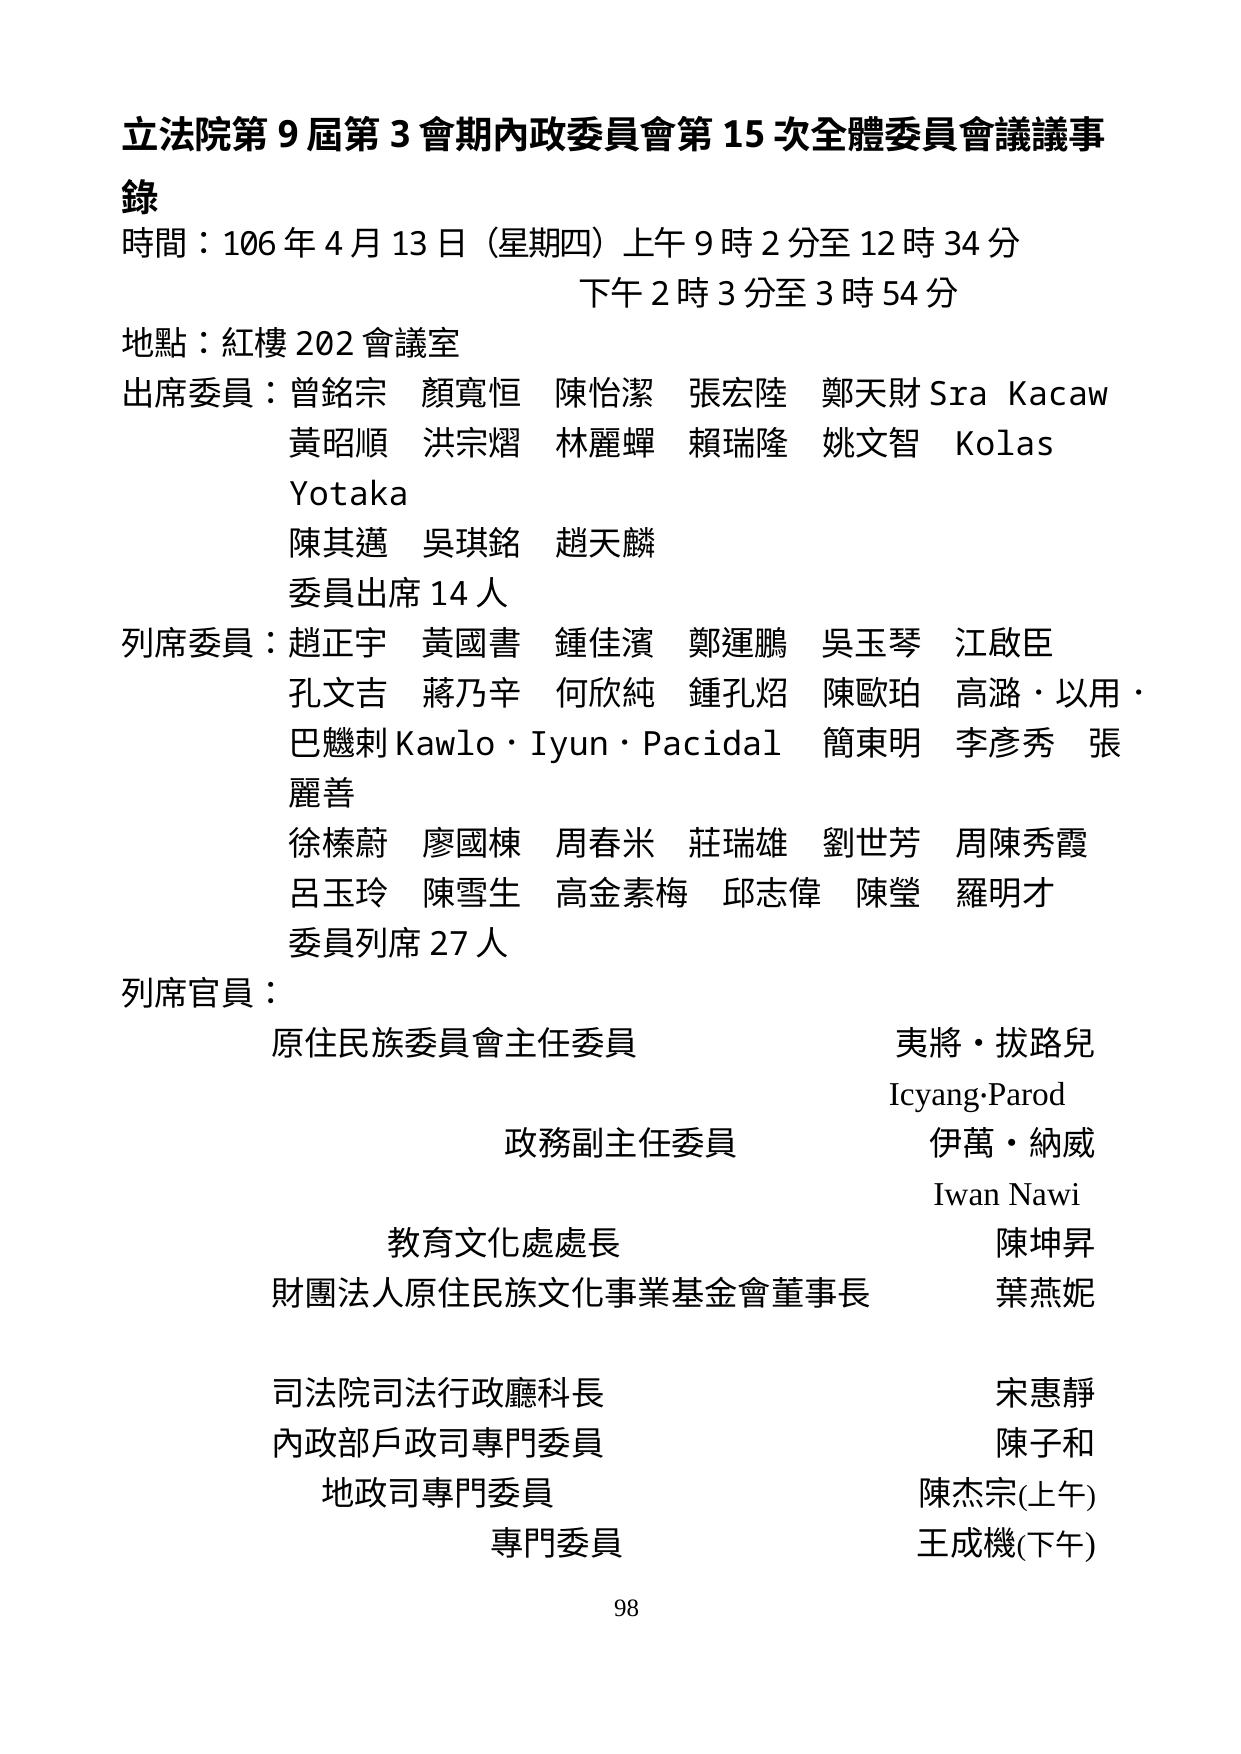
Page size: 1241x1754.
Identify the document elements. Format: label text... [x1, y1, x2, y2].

text 時間：106年4月13日（星期四）上午9時2分至12時34分 [121, 216, 1132, 266]
text 財團法人原住民族文化事業基金會董事長 葉燕妮 [271, 1266, 1132, 1366]
text 政務副主任委員 伊萬‧納威 [504, 1116, 1132, 1166]
text 陳其邁 吳琪銘 趙天麟 [288, 516, 1146, 566]
text 立法院第9屆第3會期內政委員會第15次全體委員會議議事錄 [121, 91, 1132, 216]
text 專門委員 王成機(下午) [490, 1516, 1132, 1566]
text 委員列席27人 [288, 916, 1146, 966]
text 委員出席14人 [288, 566, 1146, 616]
text 徐榛蔚 廖國棟 周春米 莊瑞雄 劉世芳 周陳秀霞 [288, 816, 1146, 866]
text 原住民族委員會主任委員 夷將‧拔路兒 [271, 1016, 1132, 1066]
text 呂玉玲 陳雪生 高金素梅 邱志偉 陳瑩 羅明才 [288, 866, 1146, 916]
text 列席官員： [121, 966, 1132, 1016]
text 地政司專門委員 陳杰宗(上午) [271, 1466, 1132, 1516]
text Iwan Nawi [302, 1166, 1132, 1216]
text 孔文吉 蔣乃辛 何欣純 鍾孔炤 陳歐珀 高潞．以用．巴魕剌Kawlo．Iyun．Pacidal 簡東明 李彥秀 張麗善 [288, 666, 1146, 816]
text Icyang‧Parod [271, 1066, 1132, 1116]
text 黃昭順 洪宗熠 林麗蟬 賴瑞隆 姚文智 Kolas Yotaka [288, 416, 1146, 516]
text 司法院司法行政廳科長 宋惠靜 [271, 1366, 1132, 1416]
text 出席委員：曾銘宗 顏寬恒 陳怡潔 張宏陸 鄭天財Sra Kacaw [121, 366, 1158, 416]
text 列席委員：趙正宇 黃國書 鍾佳濱 鄭運鵬 吳玉琴 江啟臣 [121, 616, 1158, 666]
text 教育文化處處長 陳坤昇 [271, 1216, 1132, 1266]
text 內政部戶政司專門委員 陳子和 [271, 1416, 1132, 1466]
text 地點：紅樓202會議室 [121, 316, 1132, 366]
text 下午2時3分至3時54分 [203, 266, 1132, 316]
